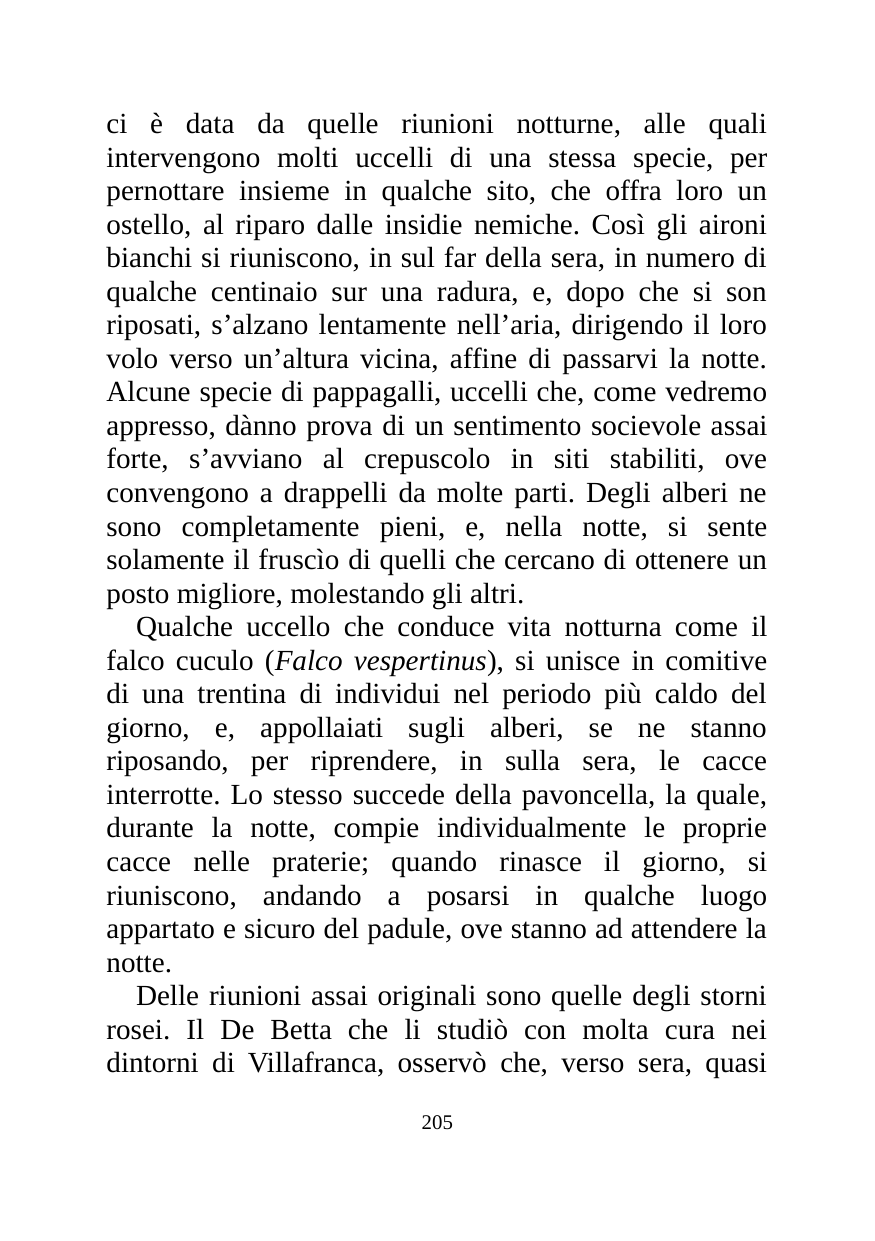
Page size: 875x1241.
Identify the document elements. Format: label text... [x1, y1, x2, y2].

text Qualche uccello che conduce vita notturna come il falco cuculo (Falco vespertinus), si unisce in comitive di una trentina di individui nel periodo più caldo del giorno, e, appollaiati sugli alberi, se ne stanno riposando, per riprendere, in sulla sera, le cacce interrotte. Lo stesso succede della pavoncella, la quale, durante la notte, compie individualmente le proprie cacce nelle praterie; quando rinasce il giorno, si riuniscono, andando a posarsi in qualche luogo appartato e sicuro del padule, ove stanno ad attendere la notte. [106, 609, 768, 978]
text Delle riunioni assai originali sono quelle degli storni rosei. Il De Betta che li studiò con molta cura nei dintorni di Villafranca, osservò che, verso sera, quasi [106, 978, 768, 1079]
text ci è data da quelle riunioni notturne, alle quali intervengono molti uccelli di una stessa specie, per pernottare insieme in qualche sito, che offra loro un ostello, al riparo dalle insidie nemiche. Così gli aironi bianchi si riuniscono, in sul far della sera, in numero di qualche centinaio sur una radura, e, dopo che si son riposati, s’alzano lentamente nell’aria, dirigendo il loro volo verso un’altura vicina, affine di passarvi la notte. Alcune specie di pappagalli, uccelli che, come vedremo appresso, dànno prova di un sentimento socievole assai forte, s’avviano al crepuscolo in siti stabiliti, ove convengono a drappelli da molte parti. Degli alberi ne sono completamente pieni, e, nella notte, si sente solamente il fruscìo di quelli che cercano di ottenere un posto migliore, molestando gli altri. [106, 106, 768, 609]
